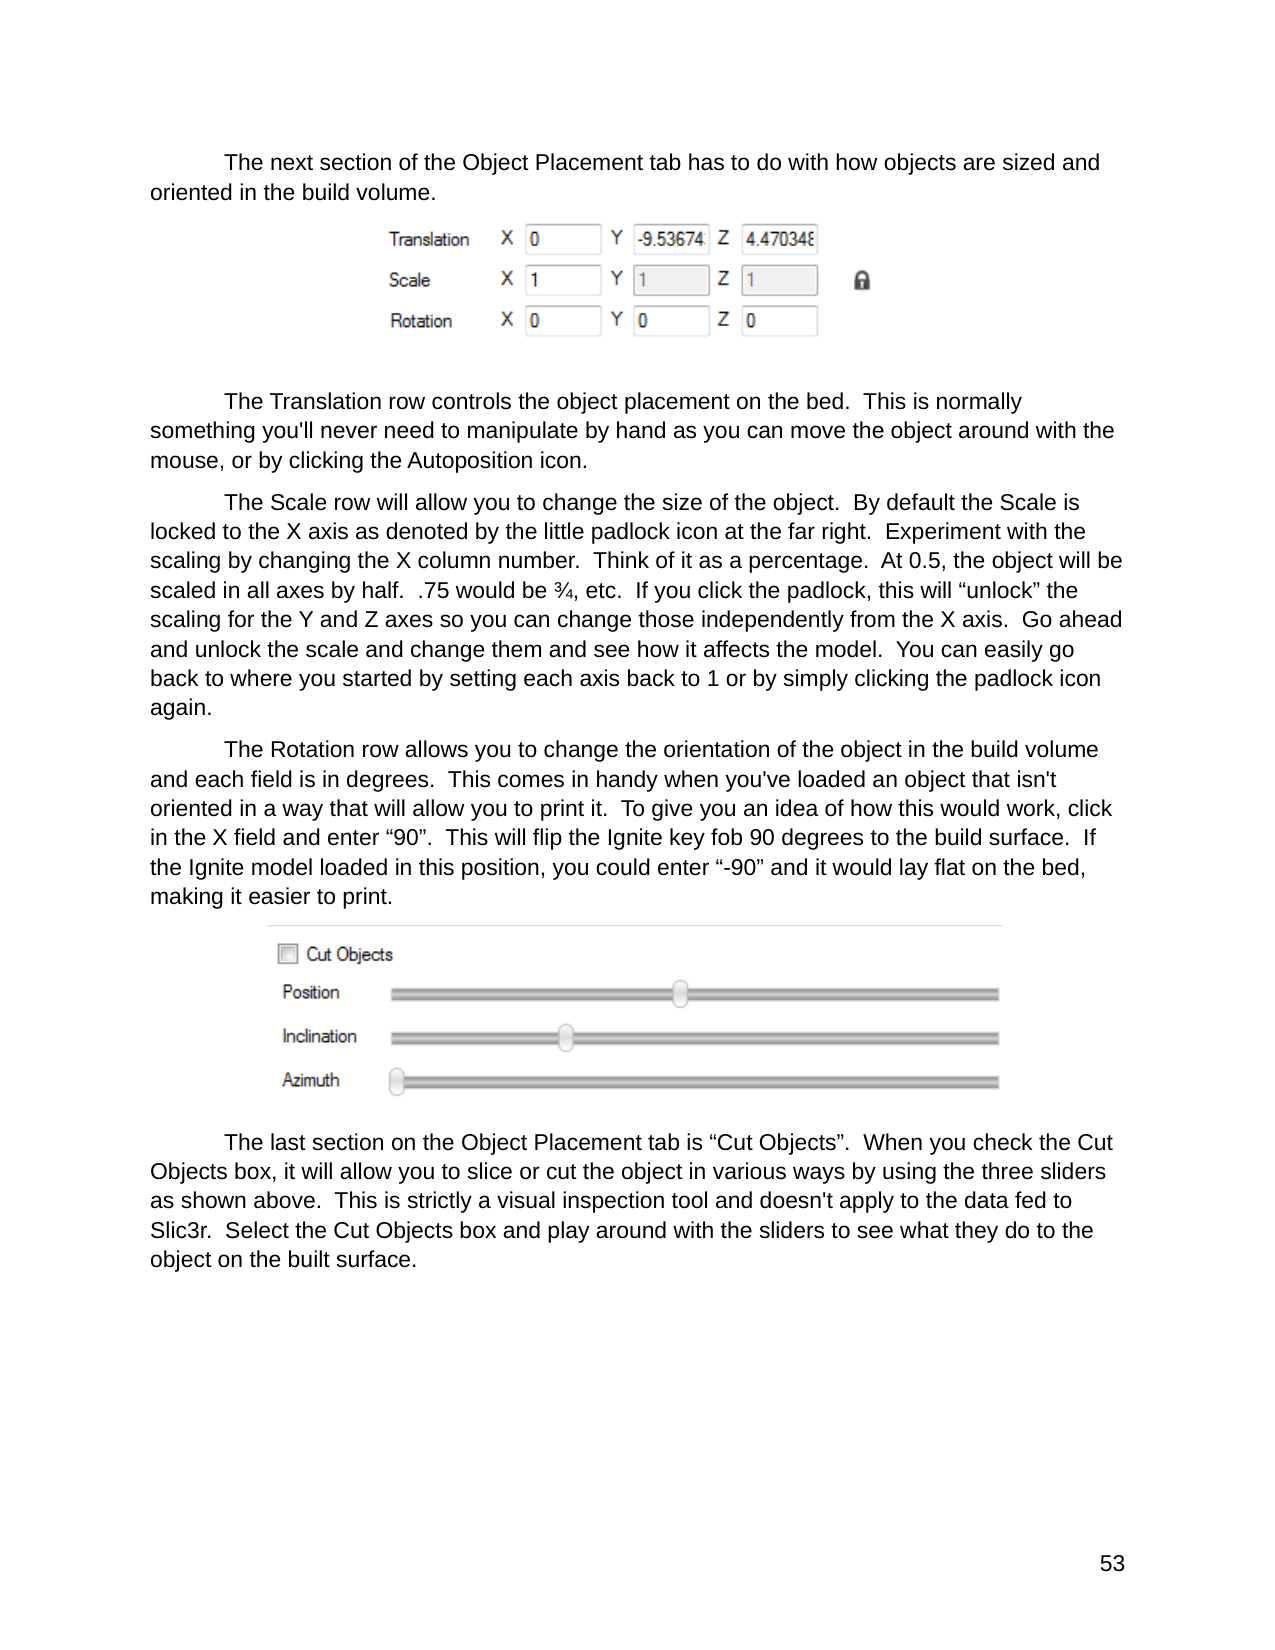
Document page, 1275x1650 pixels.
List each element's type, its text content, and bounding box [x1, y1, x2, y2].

text The last section on the Object Placement tab is “Cut Objects”. When you check the Cut Objects box, it will allow you to slice or cut the object in various ways by using the three sliders as shown above. This is strictly a visual inspection tool and doesn't apply to the data fed to Slic3r. Select the Cut Objects box and play around with the sliders to see what they do to the object on the built surface. [150, 1126, 1125, 1272]
text The Rotation row allows you to change the orientation of the object in the build volume and each field is in degrees. This comes in handy when you've loaded an object that isn't oriented in a way that will allow you to print it. To give you an idea of how this would work, click in the X field and enter “90”. This will flip the Ignite key fob 90 degrees to the build surface. If the Ignite model loaded in this position, you could enter “-90” and it would lay flat on the bed, making it easier to print. [150, 737, 1125, 909]
text The Translation row controls the object placement on the bed. This is normally something you'll never need to manipulate by hand as you can move the object around with the mouse, or by clicking the Autoposition icon. [150, 389, 1125, 473]
picture [375, 221, 900, 348]
picture [264, 925, 1011, 1126]
text The Scale row will allow you to change the size of the object. By default the Scale is locked to the X axis as denoted by the little padlock icon at the far right. Experiment with the scaling by changing the X column number. Think of it as a percentage. At 0.5, the object will be scaled in all axes by half. .75 would be ¾, etc. If you click the padlock, this will “unlock” the scaling for the Y and Z axes so you can change those independently from the X axis. Go ahead and unlock the scale and change them and see how it affects the model. You can easily go back to where you started by setting each axis back to 1 or by simply clicking the padlock icon again. [150, 489, 1125, 721]
text The next section of the Object Placement tab has to do with how objects are sized and oriented in the build volume. [150, 150, 1125, 205]
